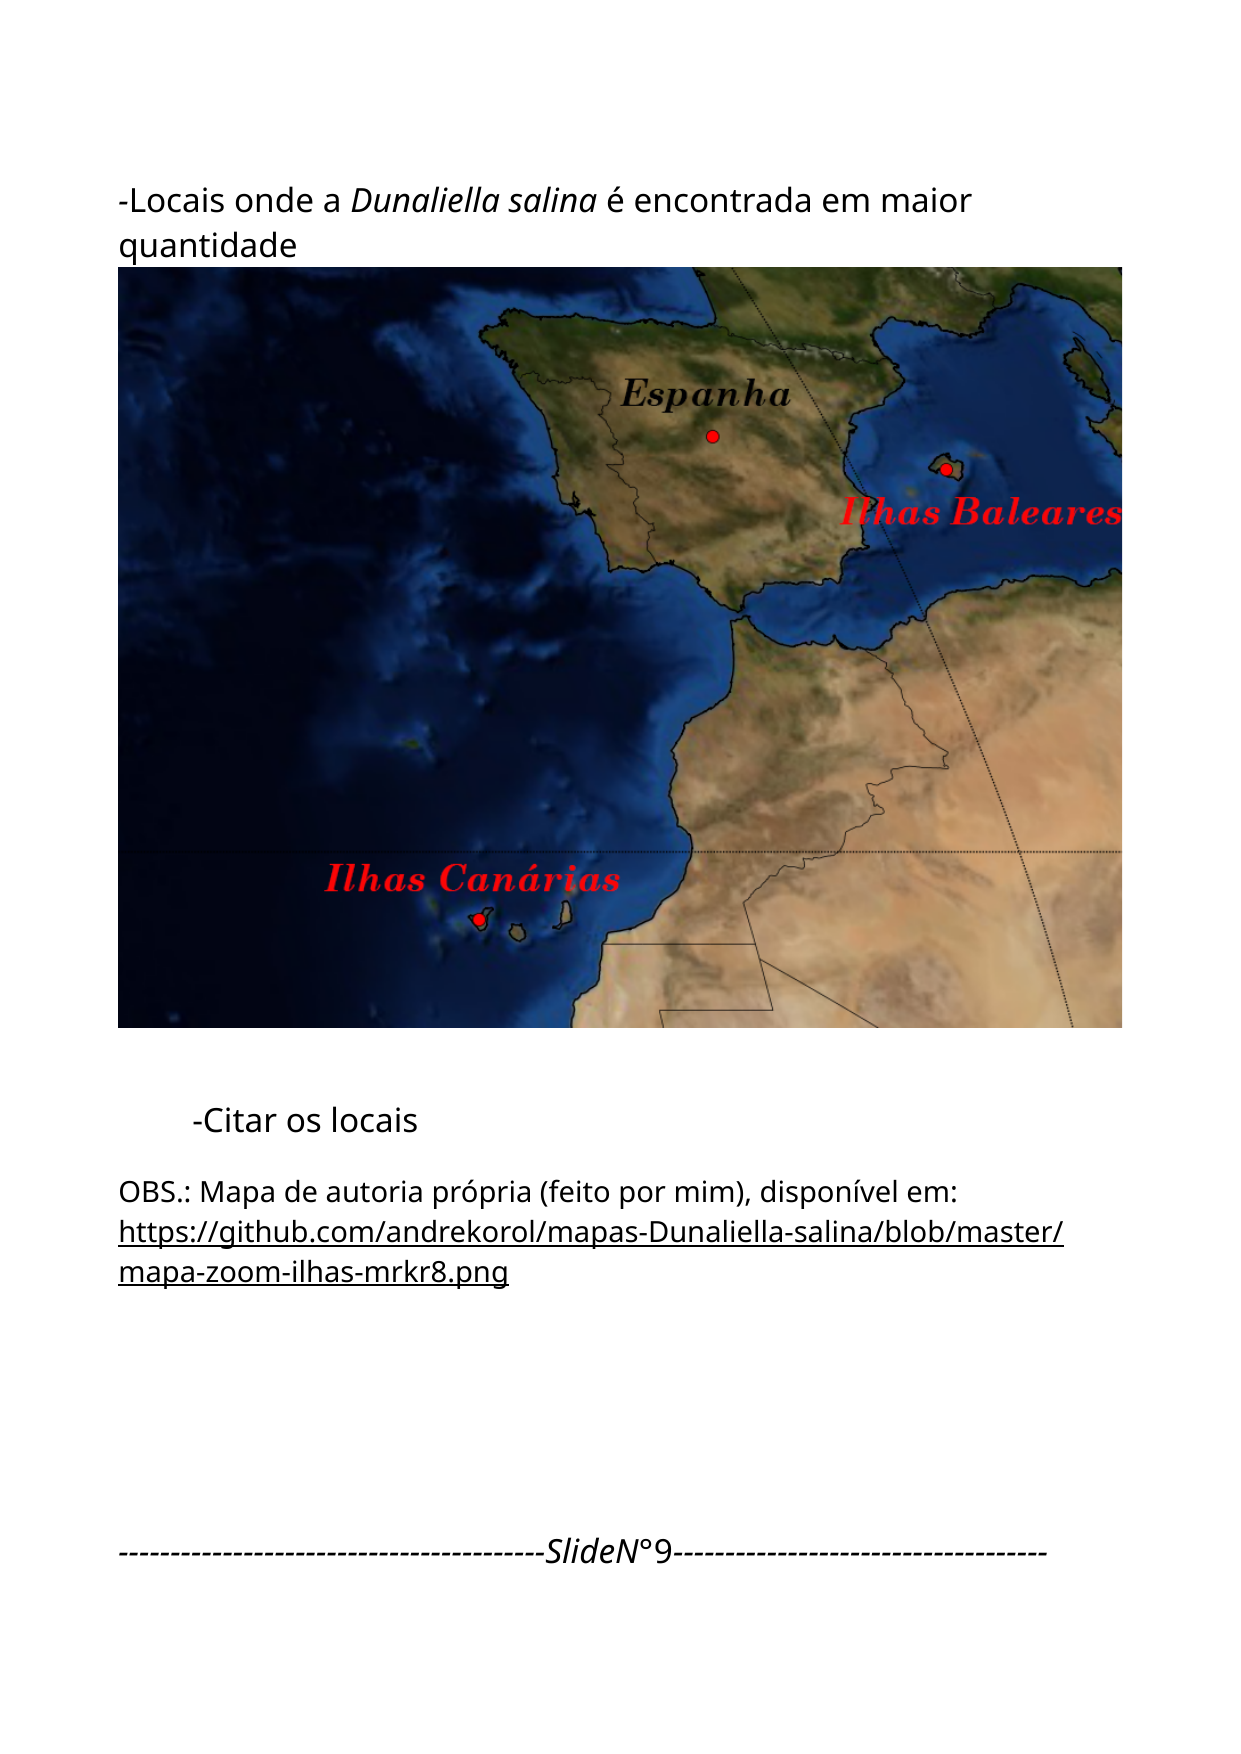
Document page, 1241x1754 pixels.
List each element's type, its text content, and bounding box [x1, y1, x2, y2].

text -Locais onde a Dunaliella salina é encontrada em maior quantidade [118, 176, 1122, 267]
text OBS.: Mapa de autoria própria (feito por mim), disponível em: https://github.com/andrekorol/mapas-Dunaliella-salina/blob/master/mapa-zoom-ilhas-mrkr8.png [118, 1172, 1122, 1291]
text -Citar os locais [118, 1097, 1122, 1142]
text -----------------------------------------SlideN°9------------------------------------ [118, 1528, 1122, 1573]
picture [118, 267, 1123, 1028]
